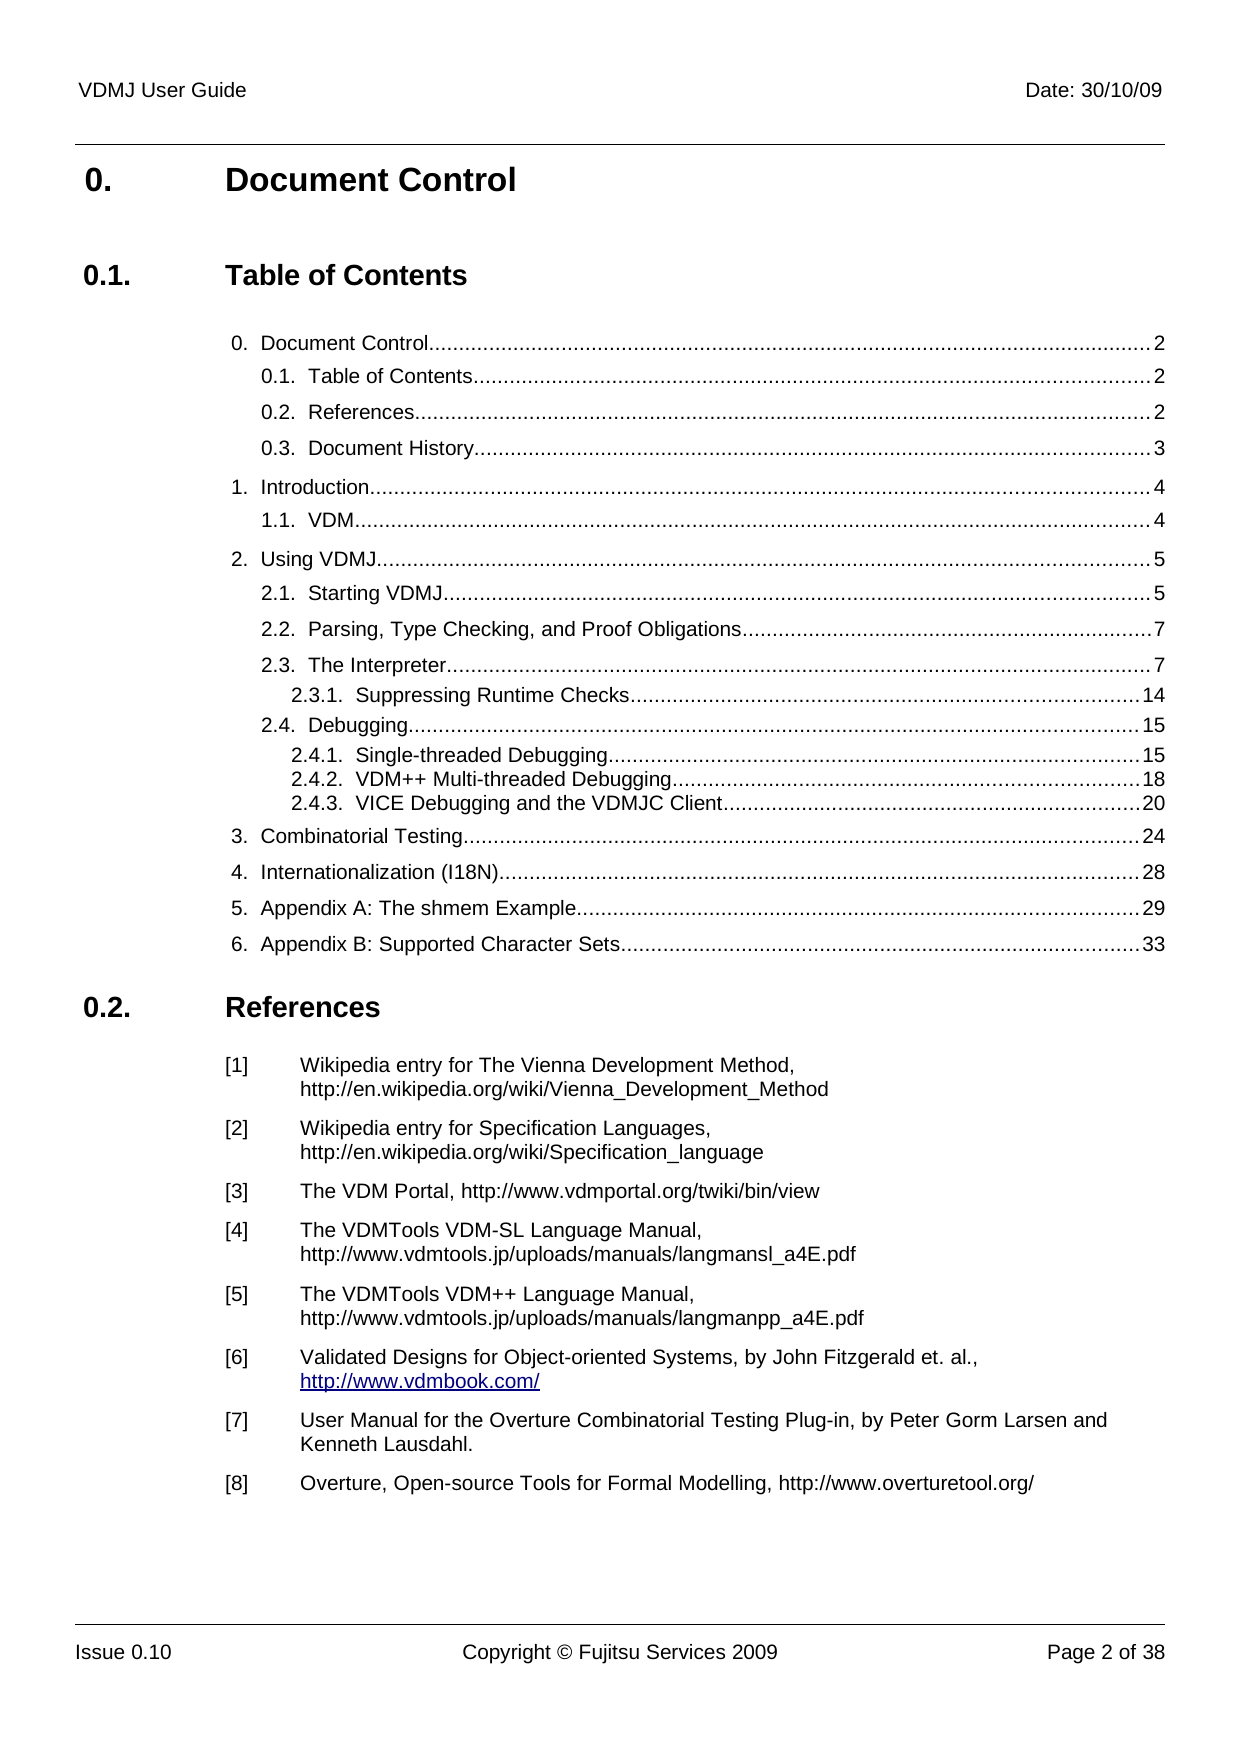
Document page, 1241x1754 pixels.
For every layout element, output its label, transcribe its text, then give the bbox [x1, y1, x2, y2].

text 2.2. Parsing, Type Checking, and Proof Obligations 7 [255, 617, 1165, 641]
text 2. Using VDMJ 5 [225, 547, 1165, 571]
text 2.3.1. Suppressing Runtime Checks 14 [285, 683, 1165, 707]
text 2.3. The Interpreter 7 [255, 653, 1165, 677]
list Validated Designs for Object-oriented Systems, by John Fitzgerald et. al., http://www.vdmbook.com/ [225, 1344, 1165, 1393]
text 2.1. Starting VDMJ 5 [255, 581, 1165, 604]
list User Manual for the Overture Combinatorial Testing Plug-in, by Peter Gorm Larsen and Kenneth Lausdahl. [225, 1408, 1165, 1456]
list Wikipedia entry for The Vienna Development Method, http://en.wikipedia.org/wiki/Vienna_Development_Method [225, 1053, 1165, 1101]
list Overture, Open-source Tools for Formal Modelling, http://www.overturetool.org/ [225, 1471, 1165, 1495]
text 0.1. Table of Contents 2 [255, 364, 1165, 388]
text 4. Internationalization (I18N) 28 [225, 860, 1165, 884]
text 0.2. References 2 [255, 400, 1165, 424]
text 5. Appendix A: The shmem Example 29 [225, 896, 1165, 920]
list The VDM Portal, http://www.vdmportal.org/twiki/bin/view [225, 1179, 1165, 1203]
list Wikipedia entry for Specification Languages, http://en.wikipedia.org/wiki/Specification_language [225, 1116, 1165, 1164]
text 3. Combinatorial Testing 24 [225, 824, 1165, 848]
text 1. Introduction 4 [225, 475, 1165, 499]
text 2.4.3. VICE Debugging and the VDMJC Client 20 [285, 791, 1165, 815]
text 2.4.1. Single-threaded Debugging 15 [285, 743, 1165, 767]
text 0. Document Control 2 [225, 331, 1165, 355]
subtitle References [75, 989, 1165, 1023]
text 1.1. VDM 4 [255, 508, 1165, 532]
text 6. Appendix B: Supported Character Sets 33 [225, 932, 1165, 956]
subtitle Table of Contents [75, 258, 1165, 292]
text 0.3. Document History 3 [255, 436, 1165, 460]
list The VDMTools VDM++ Language Manual, http://www.vdmtools.jp/uploads/manuals/langmanpp_a4E.pdf [225, 1281, 1165, 1329]
text 2.4. Debugging 15 [255, 713, 1165, 737]
text 2.4.2. VDM++ Multi-threaded Debugging 18 [285, 767, 1165, 791]
list The VDMTools VDM-SL Language Manual, http://www.vdmtools.jp/uploads/manuals/langmansl_a4E.pdf [225, 1218, 1165, 1266]
subtitle Document Control [75, 160, 1165, 198]
